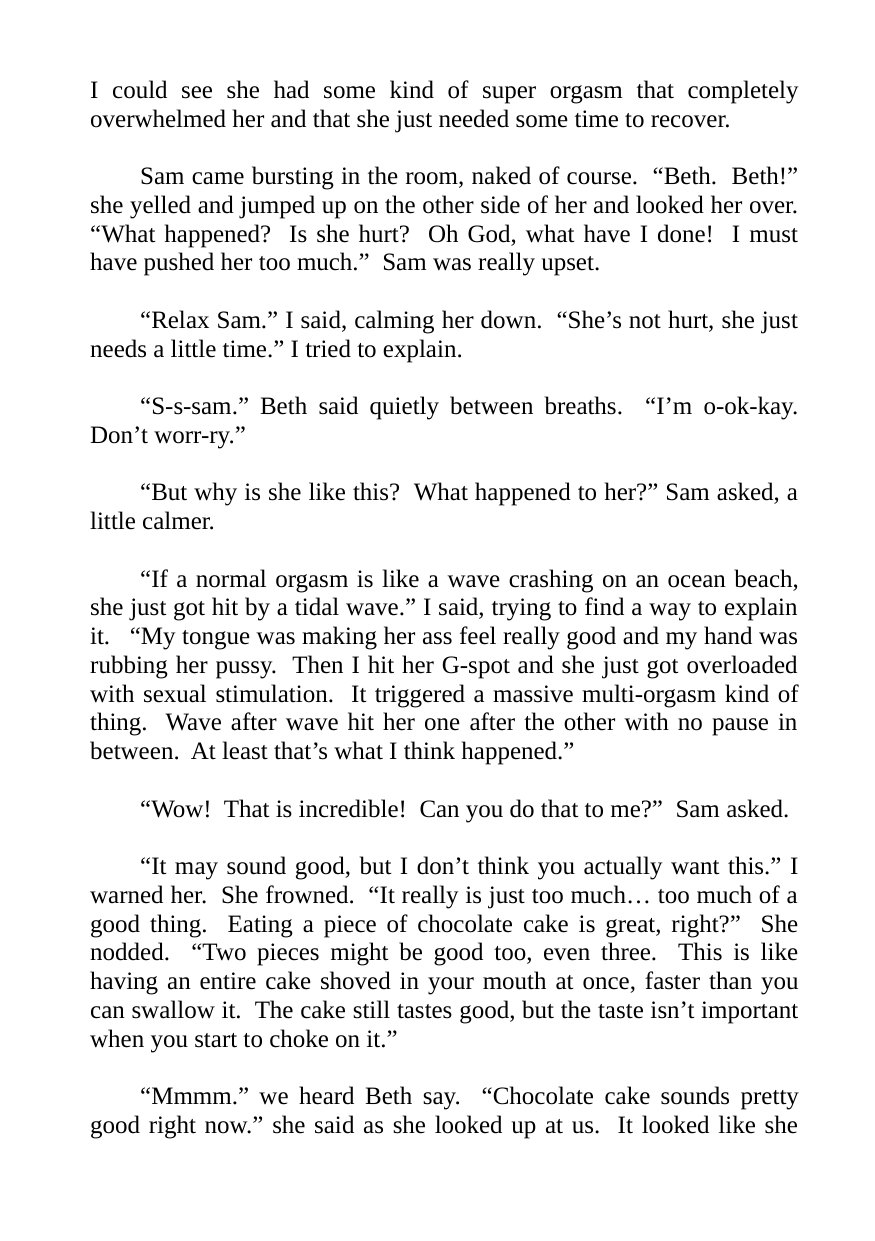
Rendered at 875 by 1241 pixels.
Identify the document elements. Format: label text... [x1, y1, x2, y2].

text Sam came bursting in the room, naked of course. “Beth. Beth!” she yelled and jumped up on the other side of her and looked her over. “What happened? Is she hurt? Oh God, what have I done! I must have pushed her too much.” Sam was really upset. [90, 161, 799, 276]
text “But why is she like this? What happened to her?” Sam asked, a little calmer. [90, 477, 799, 535]
text “It may sound good, but I don’t think you actually want this.” I warned her. She frowned. “It really is just too much… too much of a good thing. Eating a piece of chocolate cake is great, right?” She nodded. “Two pieces might be good too, even three. This is like having an entire cake shoved in your mouth at once, faster than you can swallow it. The cake still tastes good, but the taste isn’t important when you start to choke on it.” [90, 851, 799, 1052]
text I could see she had some kind of super orgasm that completely overwhelmed her and that she just needed some time to recover. [90, 75, 799, 132]
text “Relax Sam.” I said, calming her down. “She’s not hurt, she just needs a little time.” I tried to explain. [90, 305, 799, 362]
text “If a normal orgasm is like a wave crashing on an ocean beach, she just got hit by a tidal wave.” I said, trying to find a way to explain it. “My tongue was making her ass feel really good and my hand was rubbing her pussy. Then I hit her G-spot and she just got overloaded with sexual stimulation. It triggered a massive multi-orgasm kind of thing. Wave after wave hit her one after the other with no pause in between. At least that’s what I think happened.” [90, 564, 799, 765]
text “S-s-sam.” Beth said quietly between breaths. “I’m o-ok-kay. Don’t worr-ry.” [90, 391, 799, 449]
text “Mmmm.” we heard Beth say. “Chocolate cake sounds pretty good right now.” she said as she looked up at us. It looked like she [90, 1081, 799, 1139]
text “Wow! That is incredible! Can you do that to me?” Sam asked. [90, 794, 799, 822]
